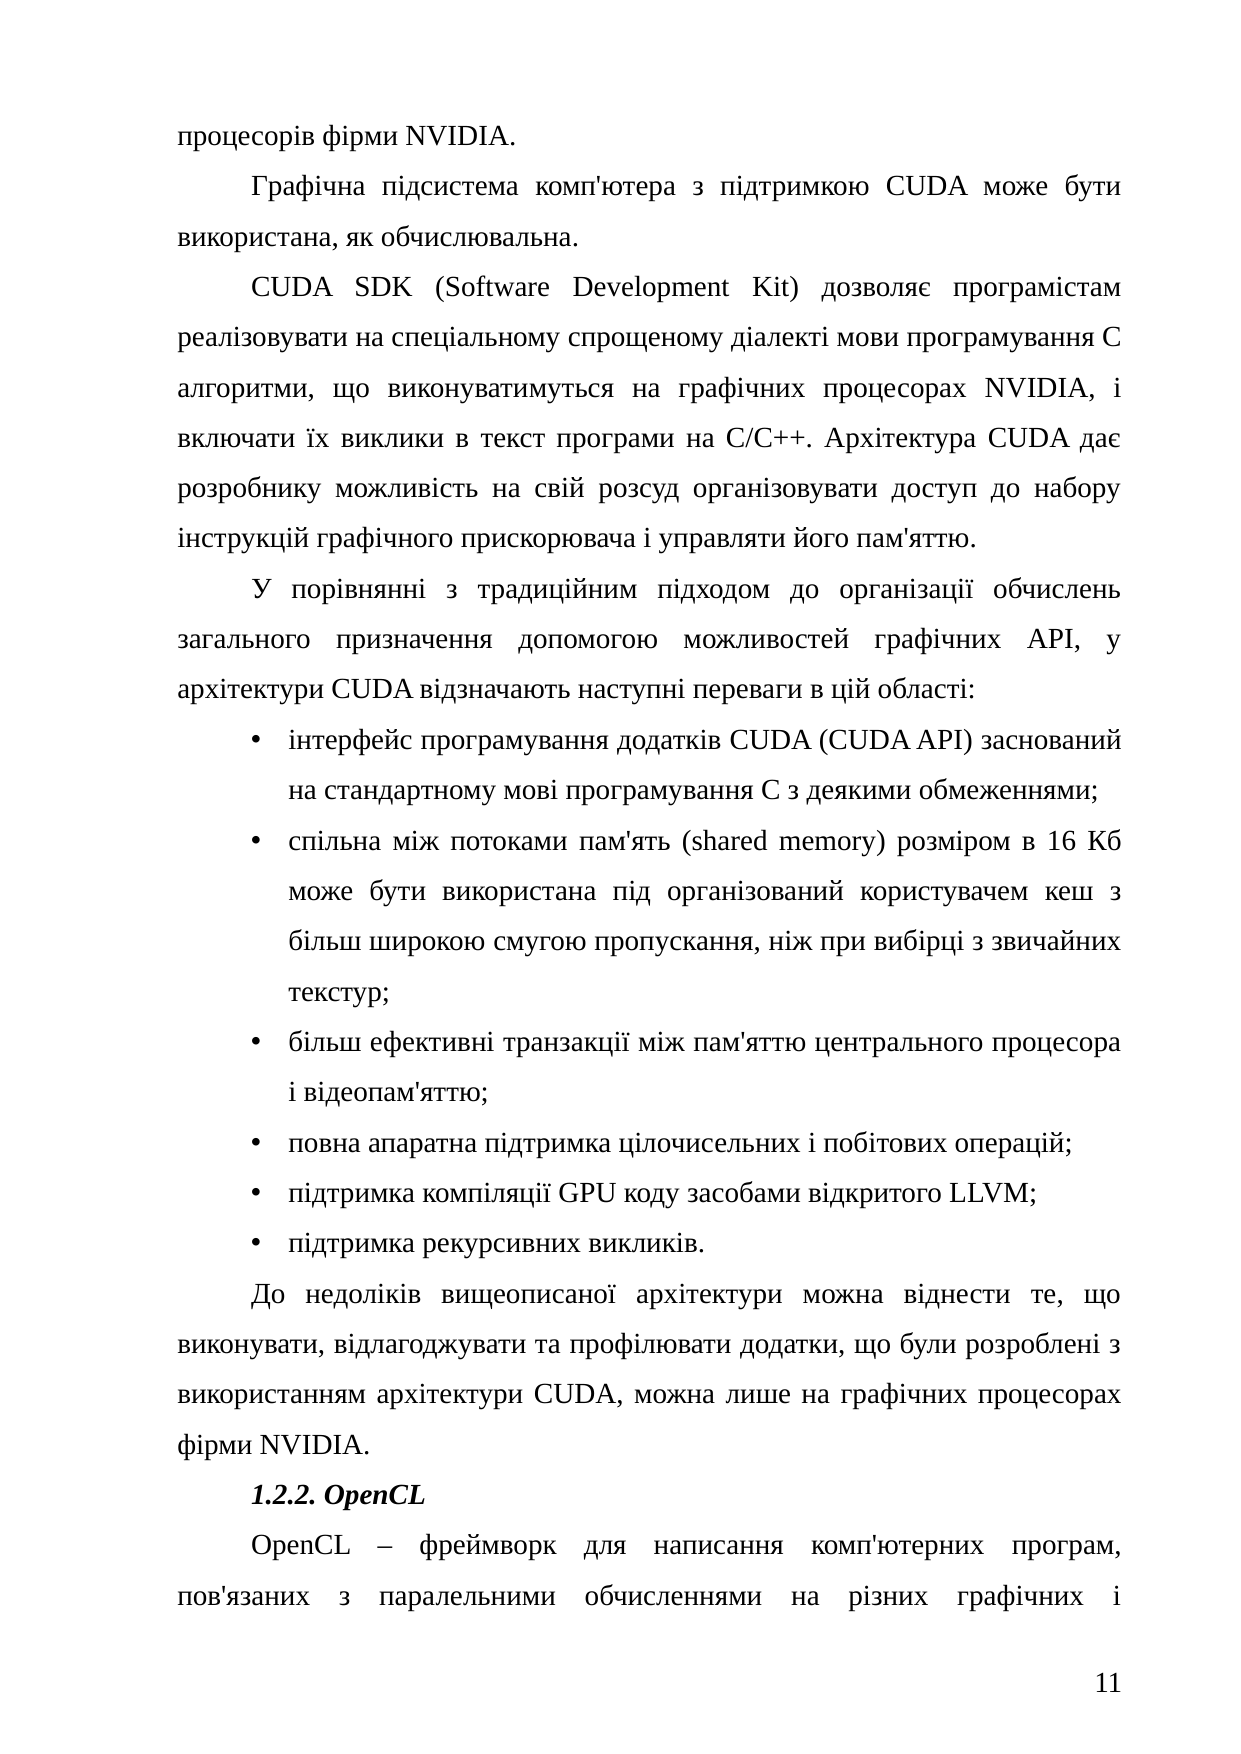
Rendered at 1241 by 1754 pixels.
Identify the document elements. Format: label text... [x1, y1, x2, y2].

text У порівнянні з традиційним підходом до організації обчислень загального призначення допомогою можливостей графічних API, у архітектури CUDA відзначають наступні переваги в цій області: [177, 571, 1122, 705]
text OpenCL – фреймворк для написання комп'ютерних програм, пов'язаних з паралельними обчисленнями на різних графічних і [177, 1527, 1122, 1611]
list повна апаратна підтримка цілочисельних і побітових операцій; [251, 1125, 1122, 1158]
list cпільна між потоками пам'ять (shared memory) розміром в 16 Кб може бути використана під організований користувачем кеш з більш широкою смугою пропускання, ніж при вибірці з звичайних текстур; [251, 823, 1122, 1007]
text Графічна підсистема комп'ютера з підтримкою CUDA може бути використана, як обчислювальна. [177, 168, 1122, 252]
list підтримка компіляції GPU коду засобами відкритого LLVM; [251, 1175, 1122, 1209]
list підтримка рекурсивних викликів. [251, 1226, 1122, 1259]
text 1.2.2. OpenCL [177, 1477, 1122, 1511]
text CUDA SDK (Software Development Kit) дозволяє програмістам реалізовувати на спеціальному спрощеному діалекті мови програмування C алгоритми, що виконуватимуться на графічних процесорах NVIDIA, і включати їх виклики в текст програми на C/C++. Архітектура CUDA дає розробнику можливість на свій розсуд організовувати доступ до набору інструкцій графічного прискорювача і управляти його пам'яттю. [177, 269, 1122, 554]
list більш ефективні транзакції між пам'яттю центрального процесора і відеопам'яттю; [251, 1024, 1122, 1108]
text До недоліків вищеописаної архітектури можна віднести те, що виконувати, відлагоджувати та профілювати додатки, що були розроблені з використанням архітектури CUDA, можна лише на графічних процесорах фірми NVIDIA. [177, 1276, 1122, 1460]
text процесорів фірми NVIDIA. [177, 118, 1122, 152]
list інтерфейс програмування додатків CUDA (CUDA API) заснований на стандартному мові програмування С з деякими обмеженнями; [251, 722, 1122, 806]
